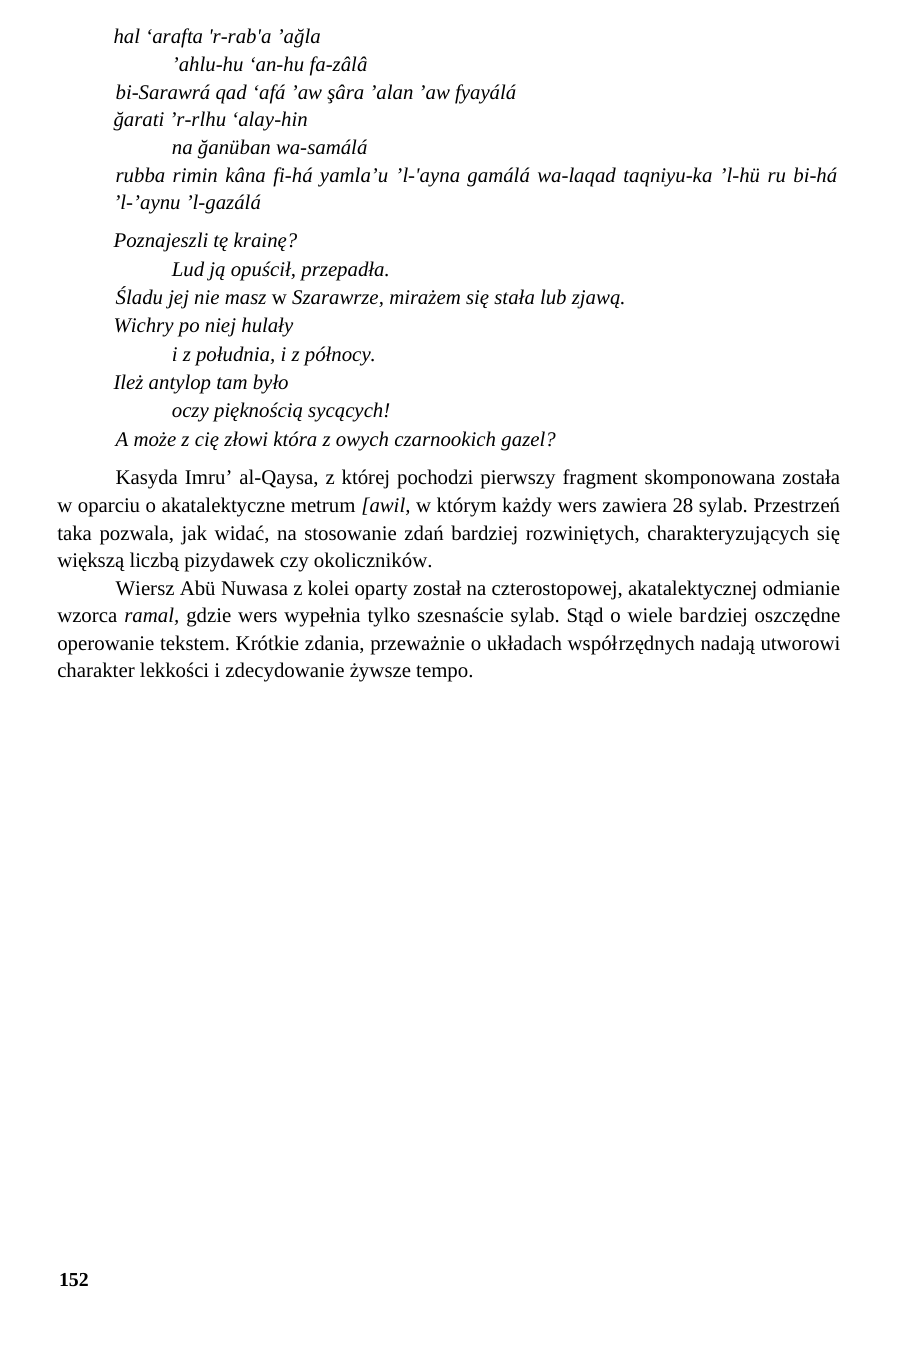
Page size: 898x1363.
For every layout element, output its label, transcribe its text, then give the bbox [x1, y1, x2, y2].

text A może z cię złowi która z owych czarnookich gazel? [115, 426, 841, 451]
text Śladu jej nie masz w Szarawrze, mirażem się stała lub zjawą. [115, 285, 841, 309]
text Ileż antylop tam było [57, 370, 841, 394]
text Wiersz Abü Nuwasa z kolei oparty został na czterostopowej, akatalektycznej odmianie wzorca ramal, gdzie wers wypełnia tylko szesnaście sylab. Stąd o wiele bar­dziej oszczędne operowanie tekstem. Krótkie zdania, przeważnie o układach współ­rzędnych nadają utworowi charakter lekkości i zdecydowanie żywsze tempo. [57, 576, 841, 682]
text 152 [59, 1267, 95, 1290]
text rubba rimin kâna fi-há yamla’u ’l-'ayna gamálá wa-laqad taqniyu-ka ’l-hü ru bi-há ’l-’aynu ’l-gazálá [113, 162, 841, 214]
text Poznajeszli tę krainę? [57, 228, 841, 252]
text ’ahlu-hu ‘an-hu fa-zâlâ [172, 52, 841, 76]
text bi-Sarawrá qad ‘afá ’aw şâra ’alan ’aw fyayálá [115, 80, 841, 104]
text hal ‘arafta 'r-rab'a ’ağla [57, 24, 841, 48]
text ğarati ’r-rlhu ‘alay-hin [57, 107, 841, 131]
text i z południa, i z północy. [172, 341, 841, 366]
text oczy pięknością sycących! [172, 398, 841, 422]
text Kasyda Imru’ al-Qaysa, z której pochodzi pierwszy fragment skomponowana została w oparciu o akatalektyczne metrum [awil, w którym każdy wers zawiera 28 sylab. Przestrzeń taka pozwala, jak widać, na stosowanie zdań bardziej rozwiniętych, charakteryzujących się większą liczbą pizydawek czy okoliczników. [57, 465, 841, 572]
text na ğanüban wa-samálá [172, 135, 841, 159]
text Wichry po niej hulały [57, 313, 841, 337]
text Lud ją opuścił, przepadła. [172, 256, 841, 281]
